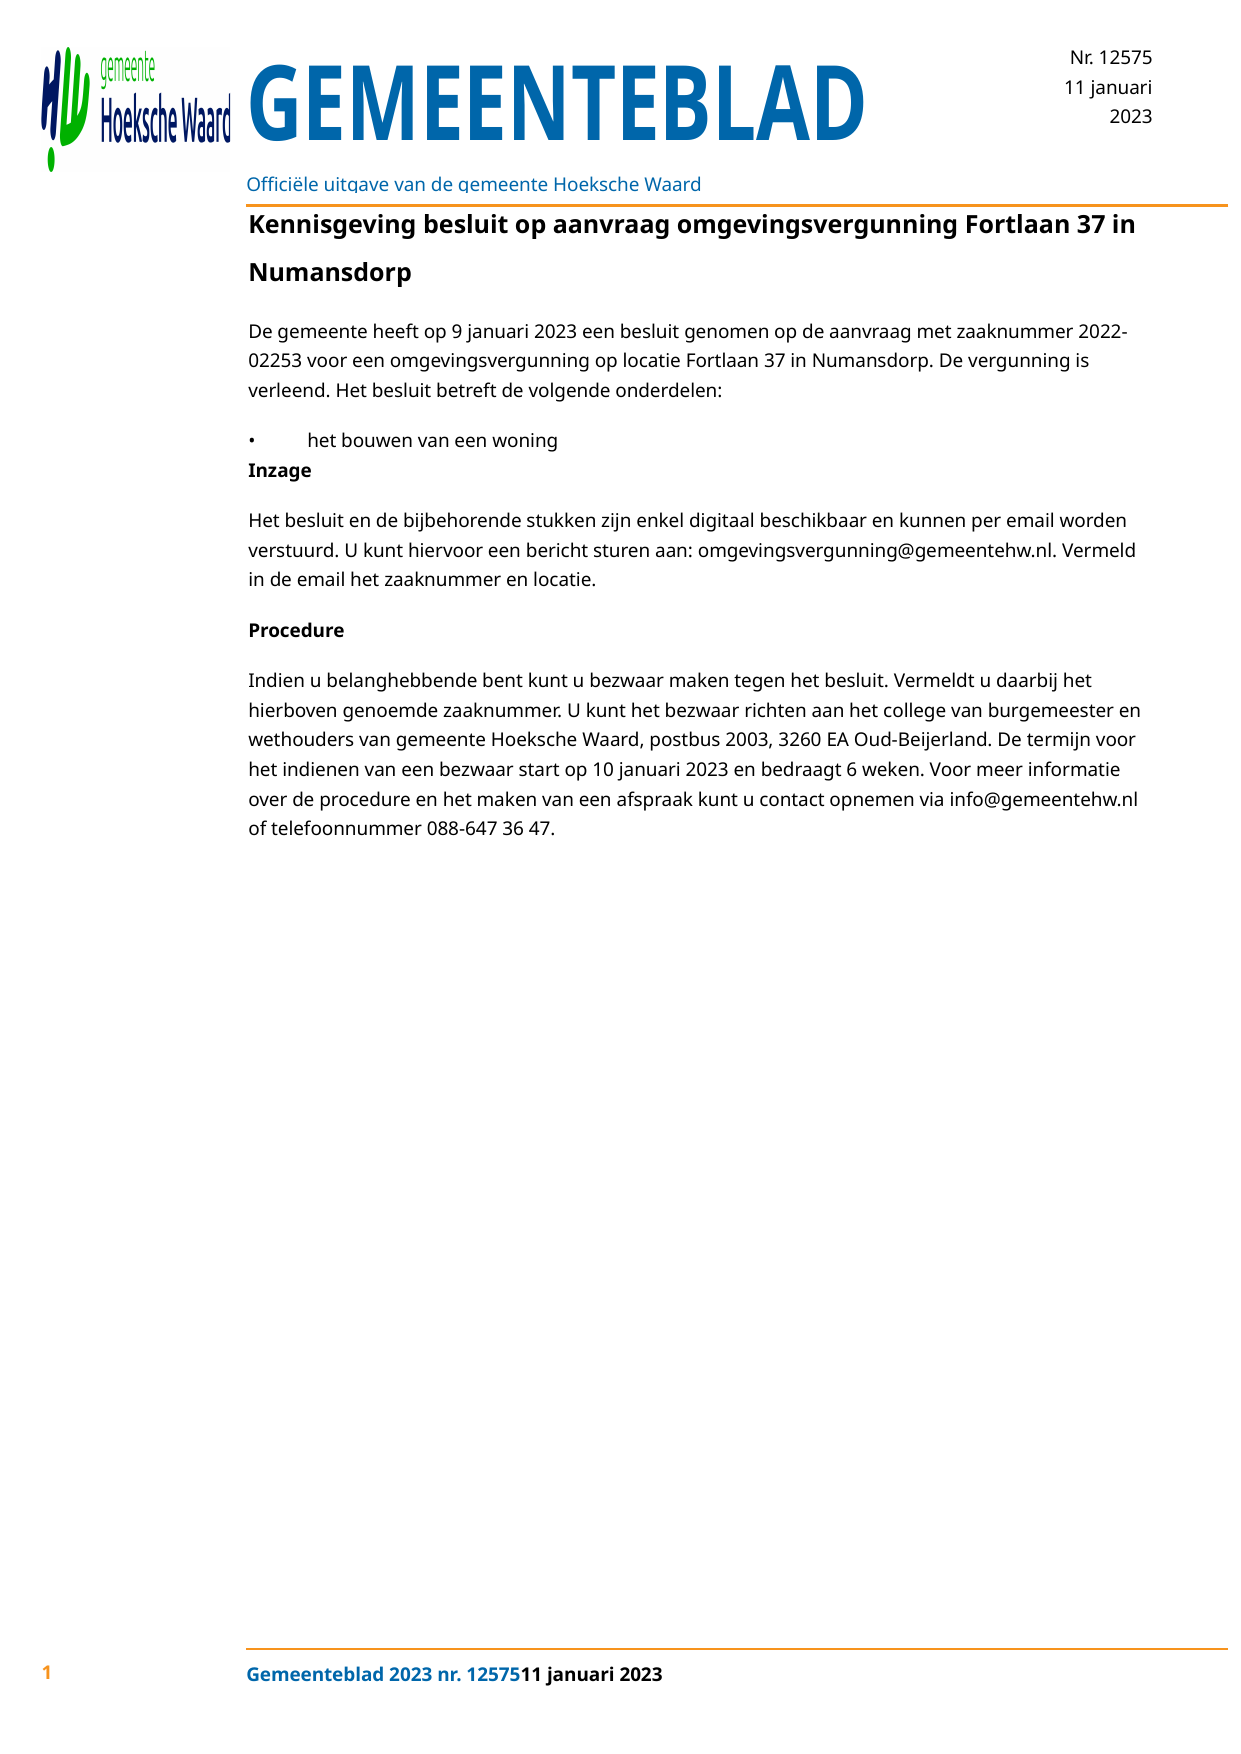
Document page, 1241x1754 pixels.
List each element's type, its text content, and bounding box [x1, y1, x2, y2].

text Indien u belanghebbende bent kunt u bezwaar maken tegen het besluit. Vermeldt u daarbij het hierboven genoemde zaaknummer. U kunt het bezwaar richten aan het college van burgemeester en wethouders van gemeente Hoeksche Waard, postbus 2003, 3260 EA Oud-Beijerland. De termijn voor het indienen van een bezwaar start op 10 januari 2023 en bedraagt 6 weken. Voor meer informatie over de procedure en het maken van een afspraak kunt u contact opnemen via info@gemeentehw.nl of telefoonnummer 088-647 36 47. [248, 667, 1152, 841]
list het bouwen van een woning [248, 427, 1152, 453]
text Kennisgeving besluit op aanvraag omgevingsvergunning Fortlaan 37 in Numansdorp [248, 207, 1152, 288]
text De gemeente heeft op 9 januari 2023 een besluit genomen op de aanvraag met zaaknummer 2022-02253 voor een omgevingsvergunning op locatie Fortlaan 37 in Numansdorp. De vergunning is verleend. Het besluit betreft de volgende onderdelen: [248, 318, 1152, 403]
picture [41, 47, 231, 172]
text Procedure [248, 617, 1152, 643]
text Inzage [248, 457, 1152, 483]
text Het besluit en de bijbehorende stukken zijn enkel digitaal beschikbaar en kunnen per email worden verstuurd. U kunt hiervoor een bericht sturen aan: omgevingsvergunning@gemeentehw.nl. Vermeld in de email het zaaknummer en locatie. [248, 507, 1152, 592]
